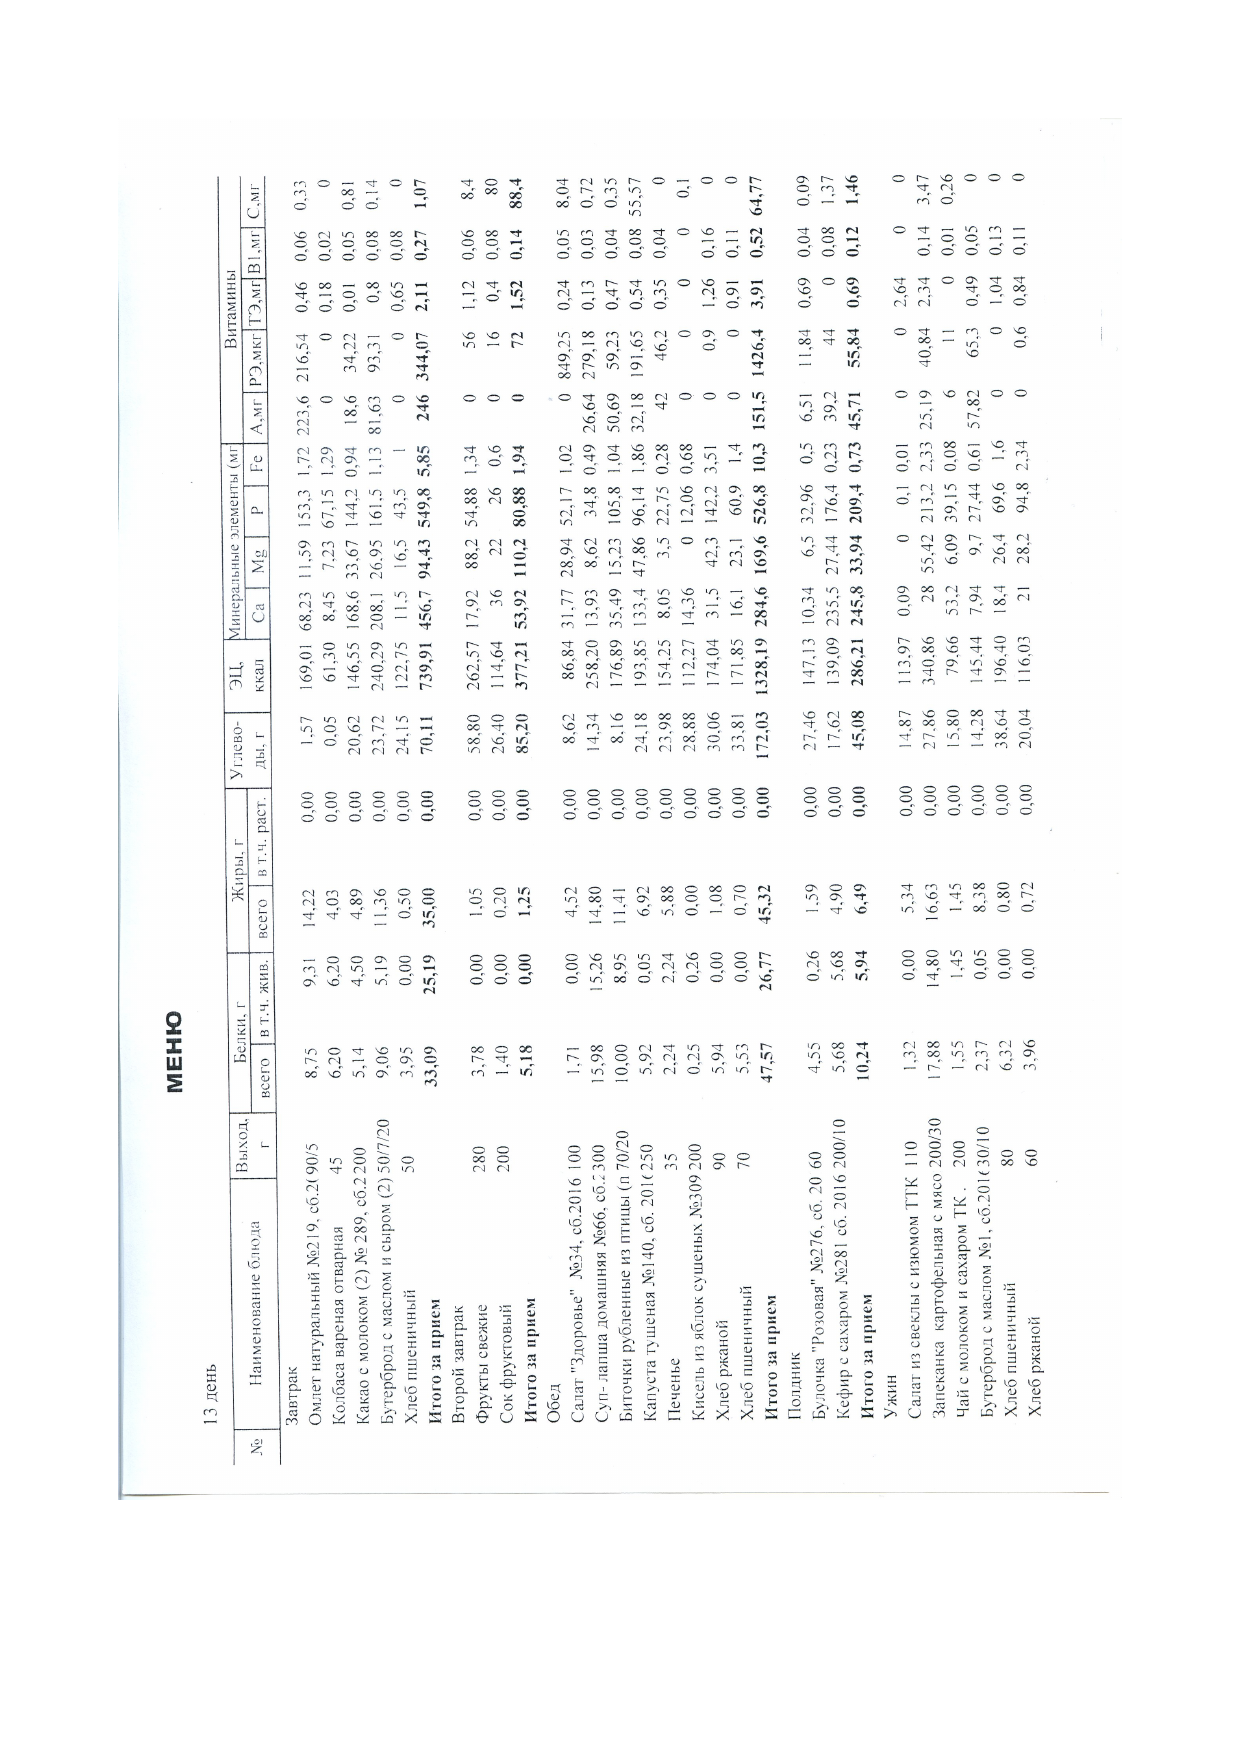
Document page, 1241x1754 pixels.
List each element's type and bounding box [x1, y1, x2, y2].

picture [118, 118, 1122, 1500]
